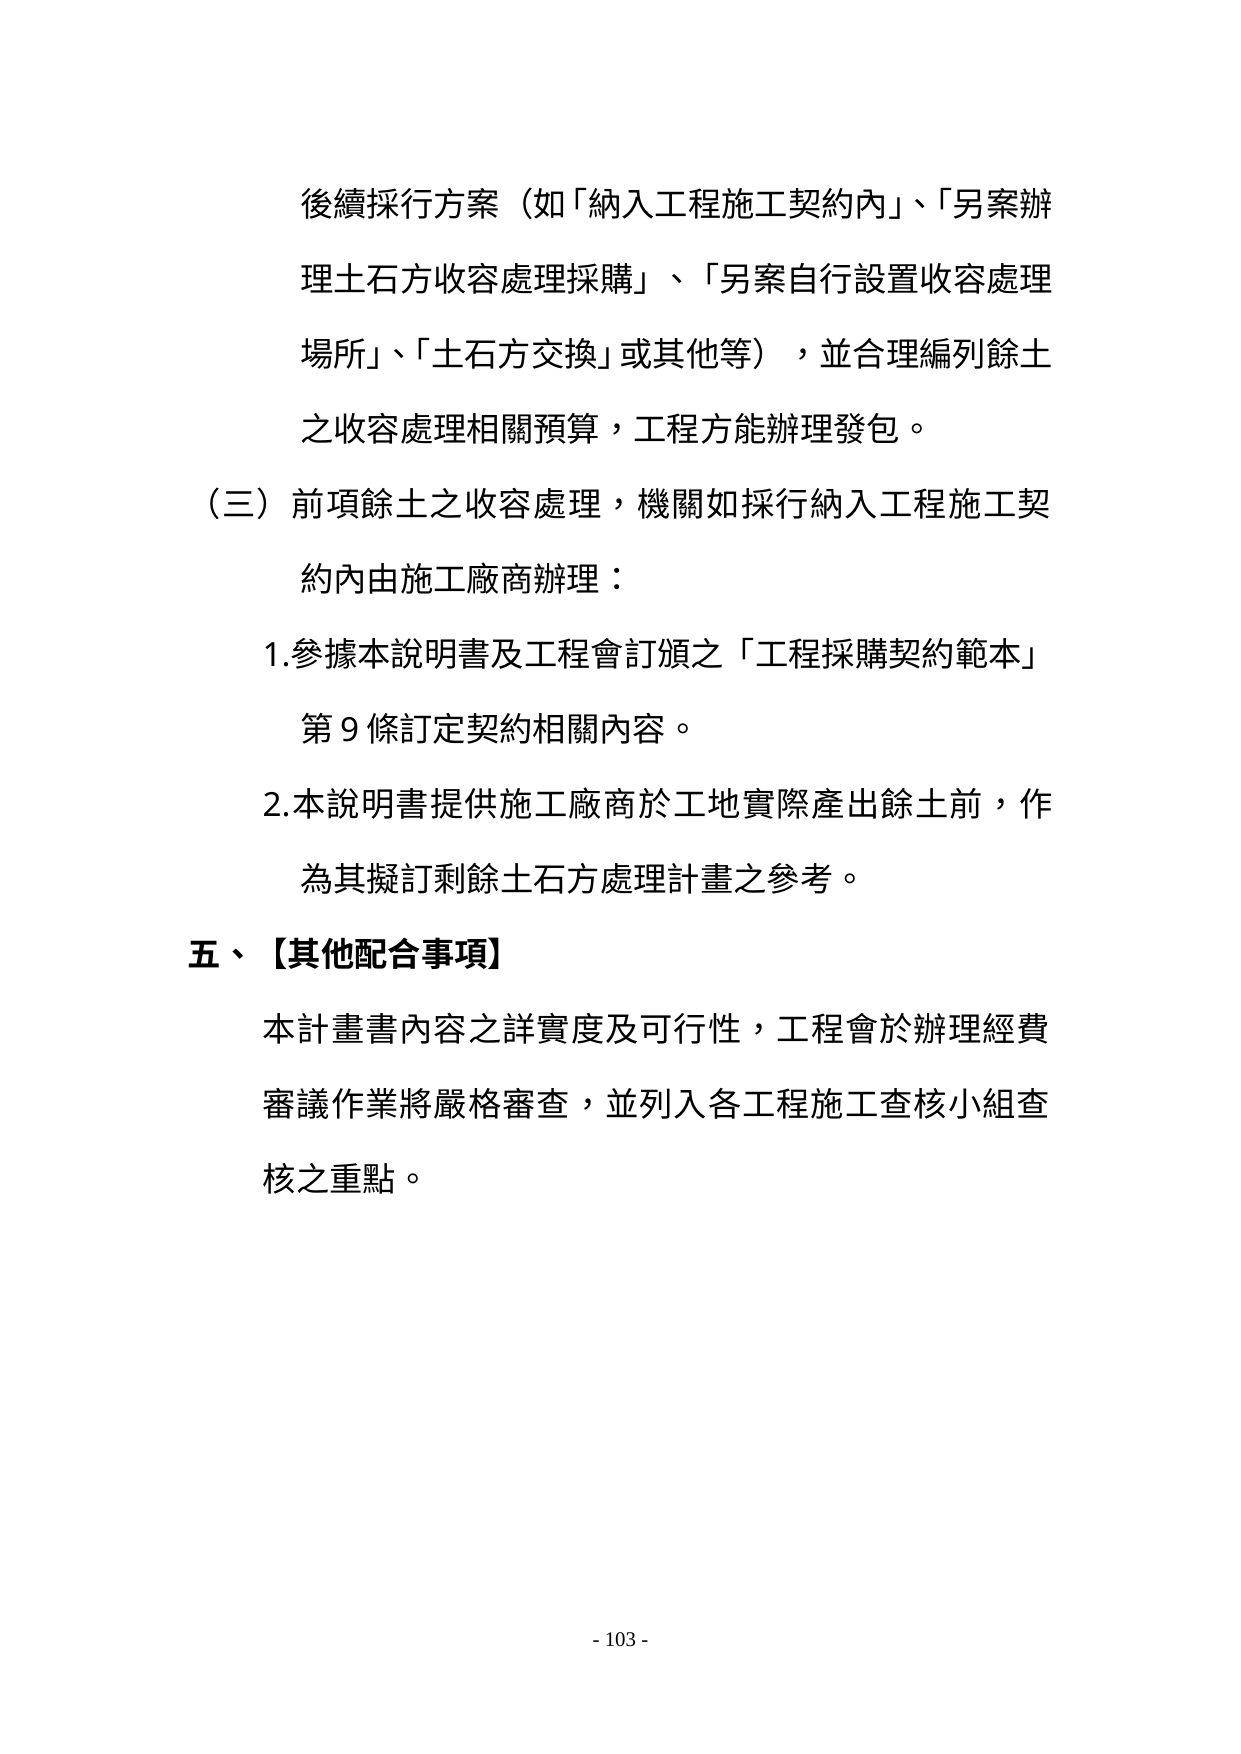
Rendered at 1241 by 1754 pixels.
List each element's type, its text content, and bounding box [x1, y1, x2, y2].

text 2.本說明書提供施工廠商於工地實際產出餘土前，作為其擬訂剩餘土石方處理計畫之參考。 [262, 764, 1053, 914]
text 五、【其他配合事項】 [187, 914, 1053, 989]
text 本計畫書內容之詳實度及可行性，工程會於辦理經費審議作業將嚴格審查，並列入各工程施工查核小組查核之重點。 [262, 989, 1050, 1214]
text （三）前項餘土之收容處理，機關如採行納入工程施工契約內由施工廠商辦理： [187, 464, 1053, 614]
text 後續採行方案（如「納入工程施工契約內」、「另案辦理土石方收容處理採購」、「另案自行設置收容處理場所」、「土石方交換」或其他等），並合理編列餘土之收容處理相關預算，工程方能辦理發包。 [187, 164, 1053, 464]
text 1.參據本說明書及工程會訂頒之「工程採購契約範本」第9條訂定契約相關內容。 [262, 614, 1053, 764]
